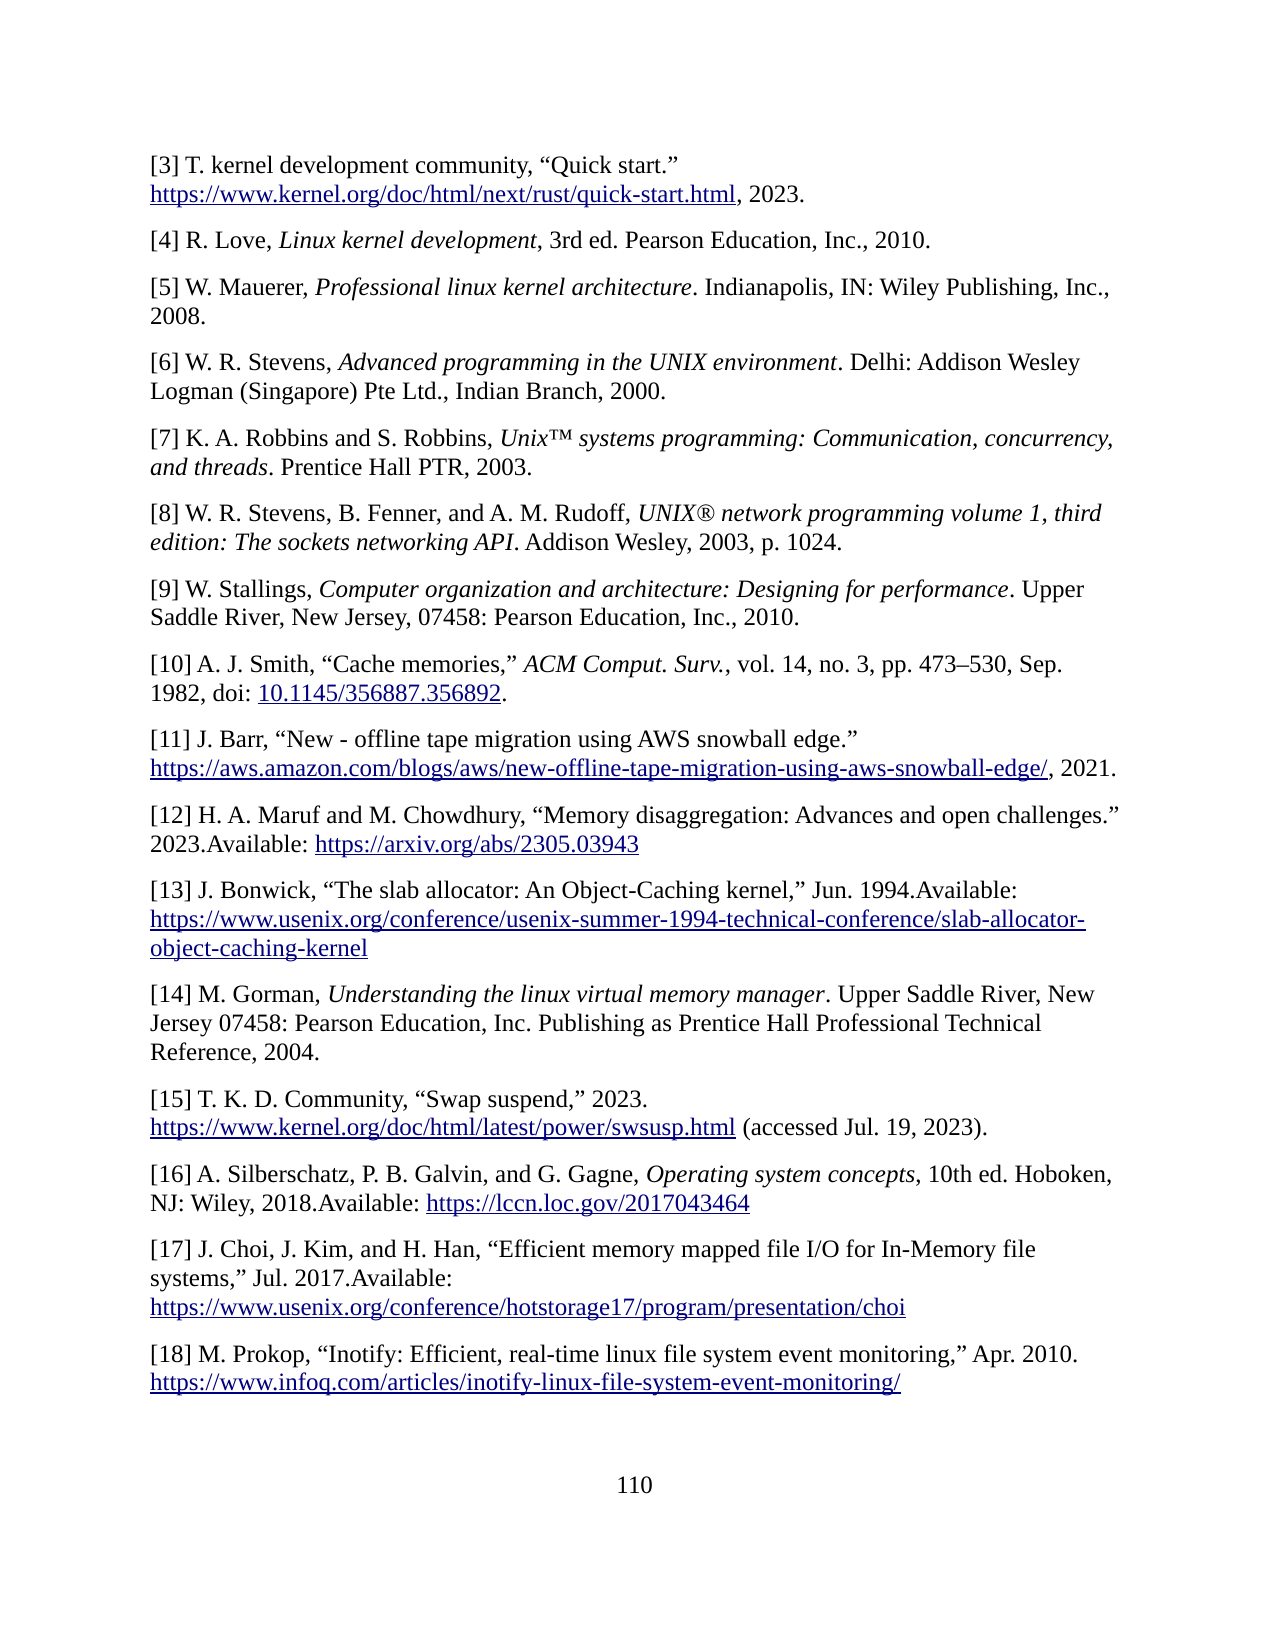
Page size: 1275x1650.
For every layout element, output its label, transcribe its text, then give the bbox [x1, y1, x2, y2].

text [18] M. Prokop, “Inotify: Efficient, real-time linux file system event monitoring,” Apr. 2010. https://www.infoq.com/articles/inotify-linux-file-system-event-monitoring/ [150, 1339, 1125, 1396]
text [15] T. K. D. Community, “Swap suspend,” 2023. https://www.kernel.org/doc/html/latest/power/swsusp.html (accessed Jul. 19, 2023). [150, 1084, 1125, 1141]
text [8] W. R. Stevens, B. Fenner, and A. M. Rudoff, UNIX® network programming volume 1, third edition: The sockets networking API. Addison Wesley, 2003, p. 1024. [150, 498, 1125, 556]
text [6] W. R. Stevens, Advanced programming in the UNIX environment. Delhi: Addison Wesley Logman (Singapore) Pte Ltd., Indian Branch, 2000. [150, 347, 1125, 405]
text [13] J. Bonwick, “The slab allocator: An Object-Caching kernel,” Jun. 1994.Available: https://www.usenix.org/conference/usenix-summer-1994-technical-conference/slab-allocator-object-caching-kernel [150, 875, 1125, 962]
text [4] R. Love, Linux kernel development, 3rd ed. Pearson Education, Inc., 2010. [150, 225, 1125, 254]
text [11] J. Barr, “New - offline tape migration using AWS snowball edge.” https://aws.amazon.com/blogs/aws/new-offline-tape-migration-using-aws-snowball-edge/, 2021. [150, 724, 1125, 782]
text [5] W. Mauerer, Professional linux kernel architecture. Indianapolis, IN: Wiley Publishing, Inc., 2008. [150, 272, 1125, 329]
text [10] A. J. Smith, “Cache memories,” ACM Comput. Surv., vol. 14, no. 3, pp. 473–530, Sep. 1982, doi: 10.1145/356887.356892. [150, 649, 1125, 707]
text [9] W. Stallings, Computer organization and architecture: Designing for performance. Upper Saddle River, New Jersey, 07458: Pearson Education, Inc., 2010. [150, 574, 1125, 631]
text [7] K. A. Robbins and S. Robbins, Unix™ systems programming: Communication, concurrency, and threads. Prentice Hall PTR, 2003. [150, 423, 1125, 480]
text [17] J. Choi, J. Kim, and H. Han, “Efficient memory mapped file I/O for In-Memory file systems,” Jul. 2017.Available: https://www.usenix.org/conference/hotstorage17/program/presentation/choi [150, 1234, 1125, 1321]
text [12] H. A. Maruf and M. Chowdhury, “Memory disaggregation: Advances and open challenges.” 2023.Available: https://arxiv.org/abs/2305.03943 [150, 800, 1125, 857]
text [14] M. Gorman, Understanding the linux virtual memory manager. Upper Saddle River, New Jersey 07458: Pearson Education, Inc. Publishing as Prentice Hall Professional Technical Reference, 2004. [150, 979, 1125, 1066]
text [16] A. Silberschatz, P. B. Galvin, and G. Gagne, Operating system concepts, 10th ed. Hoboken, NJ: Wiley, 2018.Available: https://lccn.loc.gov/2017043464 [150, 1159, 1125, 1217]
text [3] T. kernel development community, “Quick start.” https://www.kernel.org/doc/html/next/rust/quick-start.html, 2023. [150, 150, 1125, 207]
